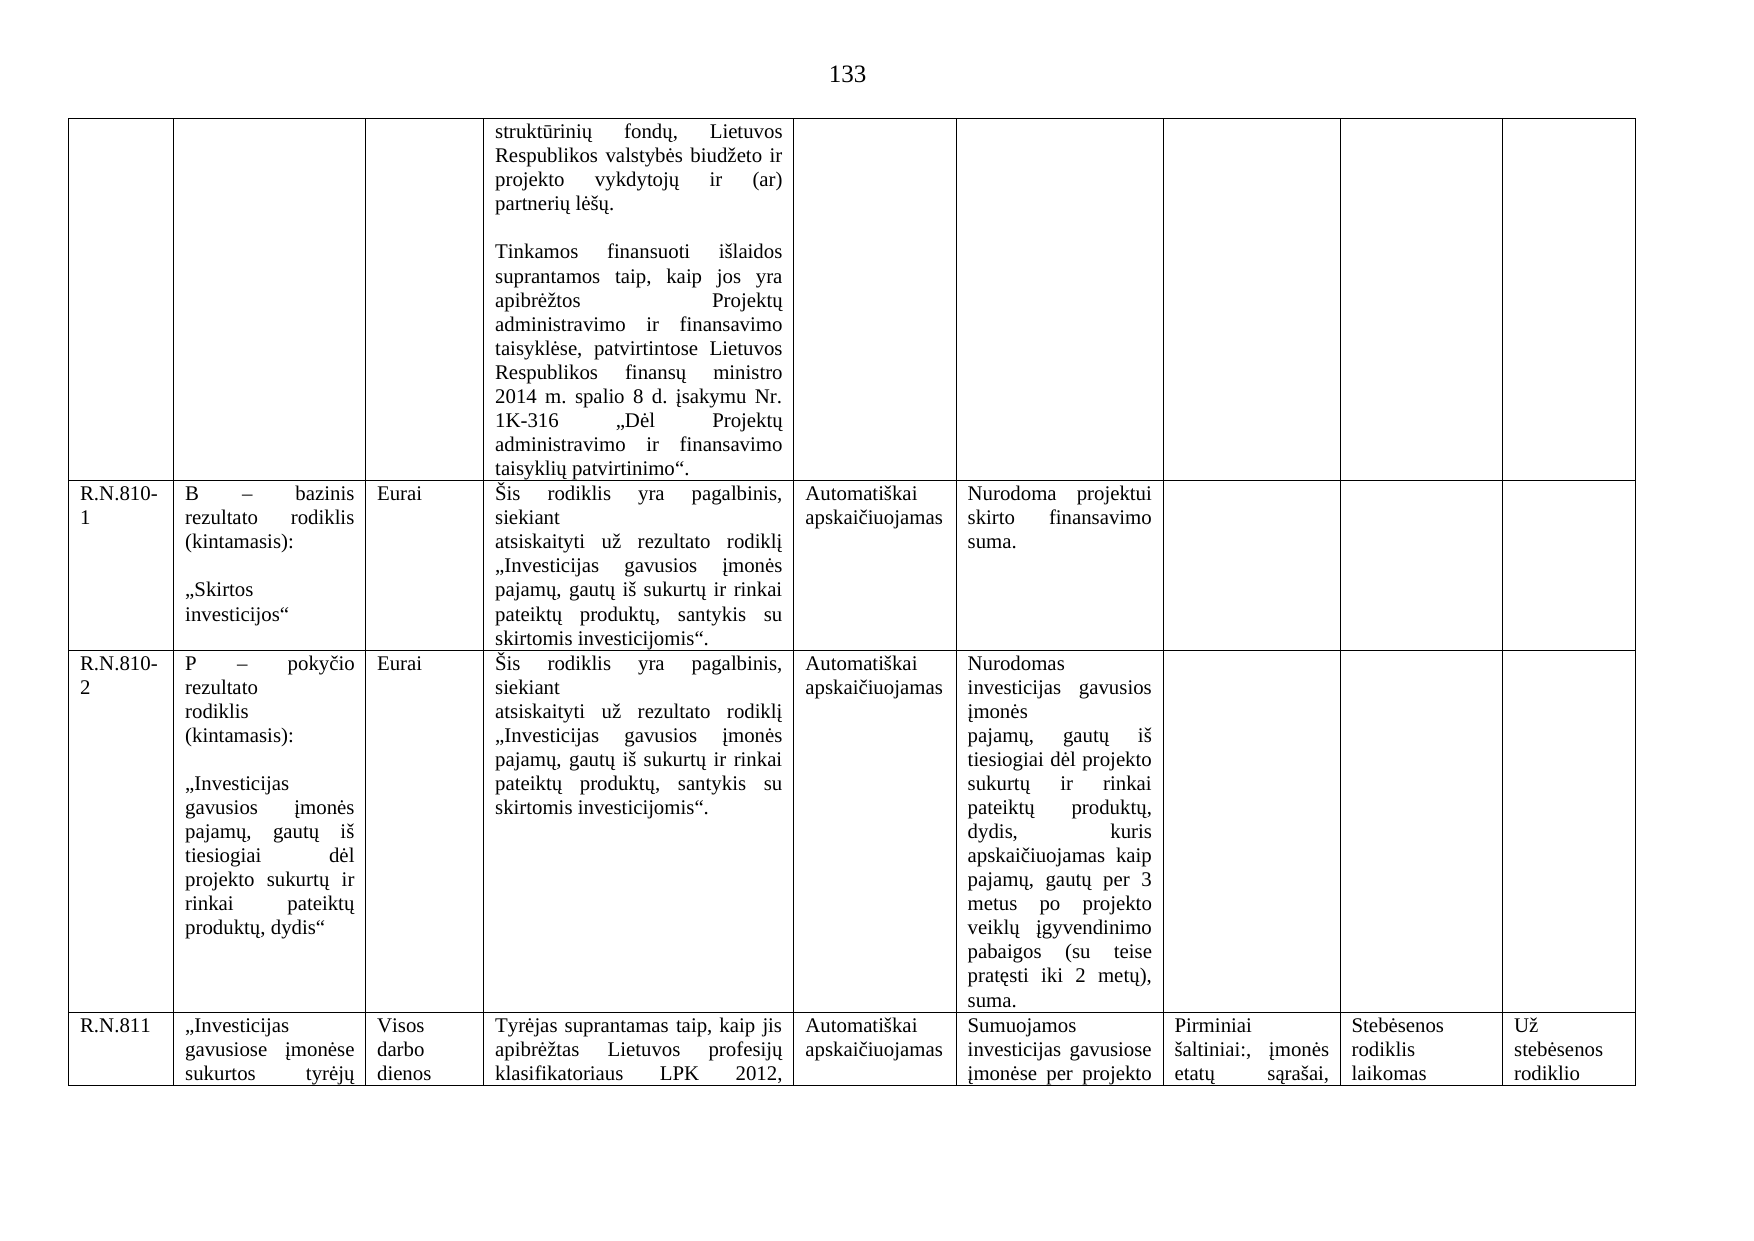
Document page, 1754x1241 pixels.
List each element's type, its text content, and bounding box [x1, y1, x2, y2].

table_cell [69, 119, 173, 480]
table_cell [1341, 651, 1502, 1012]
table_cell [1503, 651, 1635, 1012]
table_cell Pirminiai šaltiniai:, įmonės etatų sąrašai, [1164, 1013, 1340, 1085]
table_cell P – pokyčio rezultato rodiklis (kintamasis): „Investicijas gavusios įmonės pajamų, gautų iš tiesiogiai dėl projekto sukurtų ir rinkai pateiktų produktų, dydis“ [174, 651, 365, 1012]
table_cell [366, 119, 483, 480]
table_cell R.N.810-2 [69, 651, 173, 1012]
table_cell Nurodoma projektui skirto finansavimo suma. [957, 481, 1163, 649]
table_cell Eurai [366, 481, 483, 649]
table_cell Automatiškai apskaičiuojamas [794, 481, 956, 649]
table_cell [1503, 481, 1635, 649]
table_cell Už stebėsenos rodiklio [1503, 1013, 1635, 1085]
table_cell B – bazinis rezultato rodiklis (kintamasis): „Skirtos investicijos“ [174, 481, 365, 649]
table_cell [1503, 119, 1635, 480]
table_cell [1341, 119, 1502, 480]
table_cell [174, 119, 365, 480]
table_cell Stebėsenos rodiklis laikomas [1341, 1013, 1502, 1085]
table_cell R.N.810-1 [69, 481, 173, 649]
table_cell Nurodomas investicijas gavusios įmonės pajamų, gautų iš tiesiogiai dėl projekto sukurtų ir rinkai pateiktų produktų, dydis, kuris apskaičiuojamas kaip pajamų, gautų per 3 metus po projekto veiklų įgyvendinimo pabaigos (su teise pratęsti iki 2 metų), suma. [957, 651, 1163, 1012]
table_cell Tyrėjas suprantamas taip, kaip jis apibrėžtas Lietuvos profesijų klasifikatoriaus LPK 2012, [484, 1013, 793, 1085]
table_cell [794, 119, 956, 480]
table_cell Automatiškai apskaičiuojamas [794, 1013, 956, 1085]
table_cell Sumuojamos investicijas gavusiose įmonėse per projekto [957, 1013, 1163, 1085]
table_cell struktūrinių fondų, Lietuvos Respublikos valstybės biudžeto ir projekto vykdytojų ir (ar) partnerių lėšų. Tinkamos finansuoti išlaidos suprantamos taip, kaip jos yra apibrėžtos Projektų administravimo ir finansavimo taisyklėse, patvirtintose Lietuvos Respublikos finansų ministro 2014 m. spalio 8 d. įsakymu Nr. 1K-316 „Dėl Projektų administravimo ir finansavimo taisyklių patvirtinimo“. [484, 119, 793, 480]
table_cell [957, 119, 1163, 480]
table_cell Eurai [366, 651, 483, 1012]
table_cell Šis rodiklis yra pagalbinis, siekiant atsiskaityti už rezultato rodiklį „Investicijas gavusios įmonės pajamų, gautų iš sukurtų ir rinkai pateiktų produktų, santykis su skirtomis investicijomis“. [484, 481, 793, 649]
table_cell Visos darbo dienos [366, 1013, 483, 1085]
table_cell „Investicijas gavusiose įmonėse sukurtos tyrėjų [174, 1013, 365, 1085]
table_cell [1341, 481, 1502, 649]
table_cell Šis rodiklis yra pagalbinis, siekiant atsiskaityti už rezultato rodiklį „Investicijas gavusios įmonės pajamų, gautų iš sukurtų ir rinkai pateiktų produktų, santykis su skirtomis investicijomis“. [484, 651, 793, 1012]
table_cell Automatiškai apskaičiuojamas [794, 651, 956, 1012]
table_cell [1164, 481, 1340, 649]
table_cell [1164, 119, 1340, 480]
table_cell [1164, 651, 1340, 1012]
table_cell R.N.811 [69, 1013, 173, 1085]
